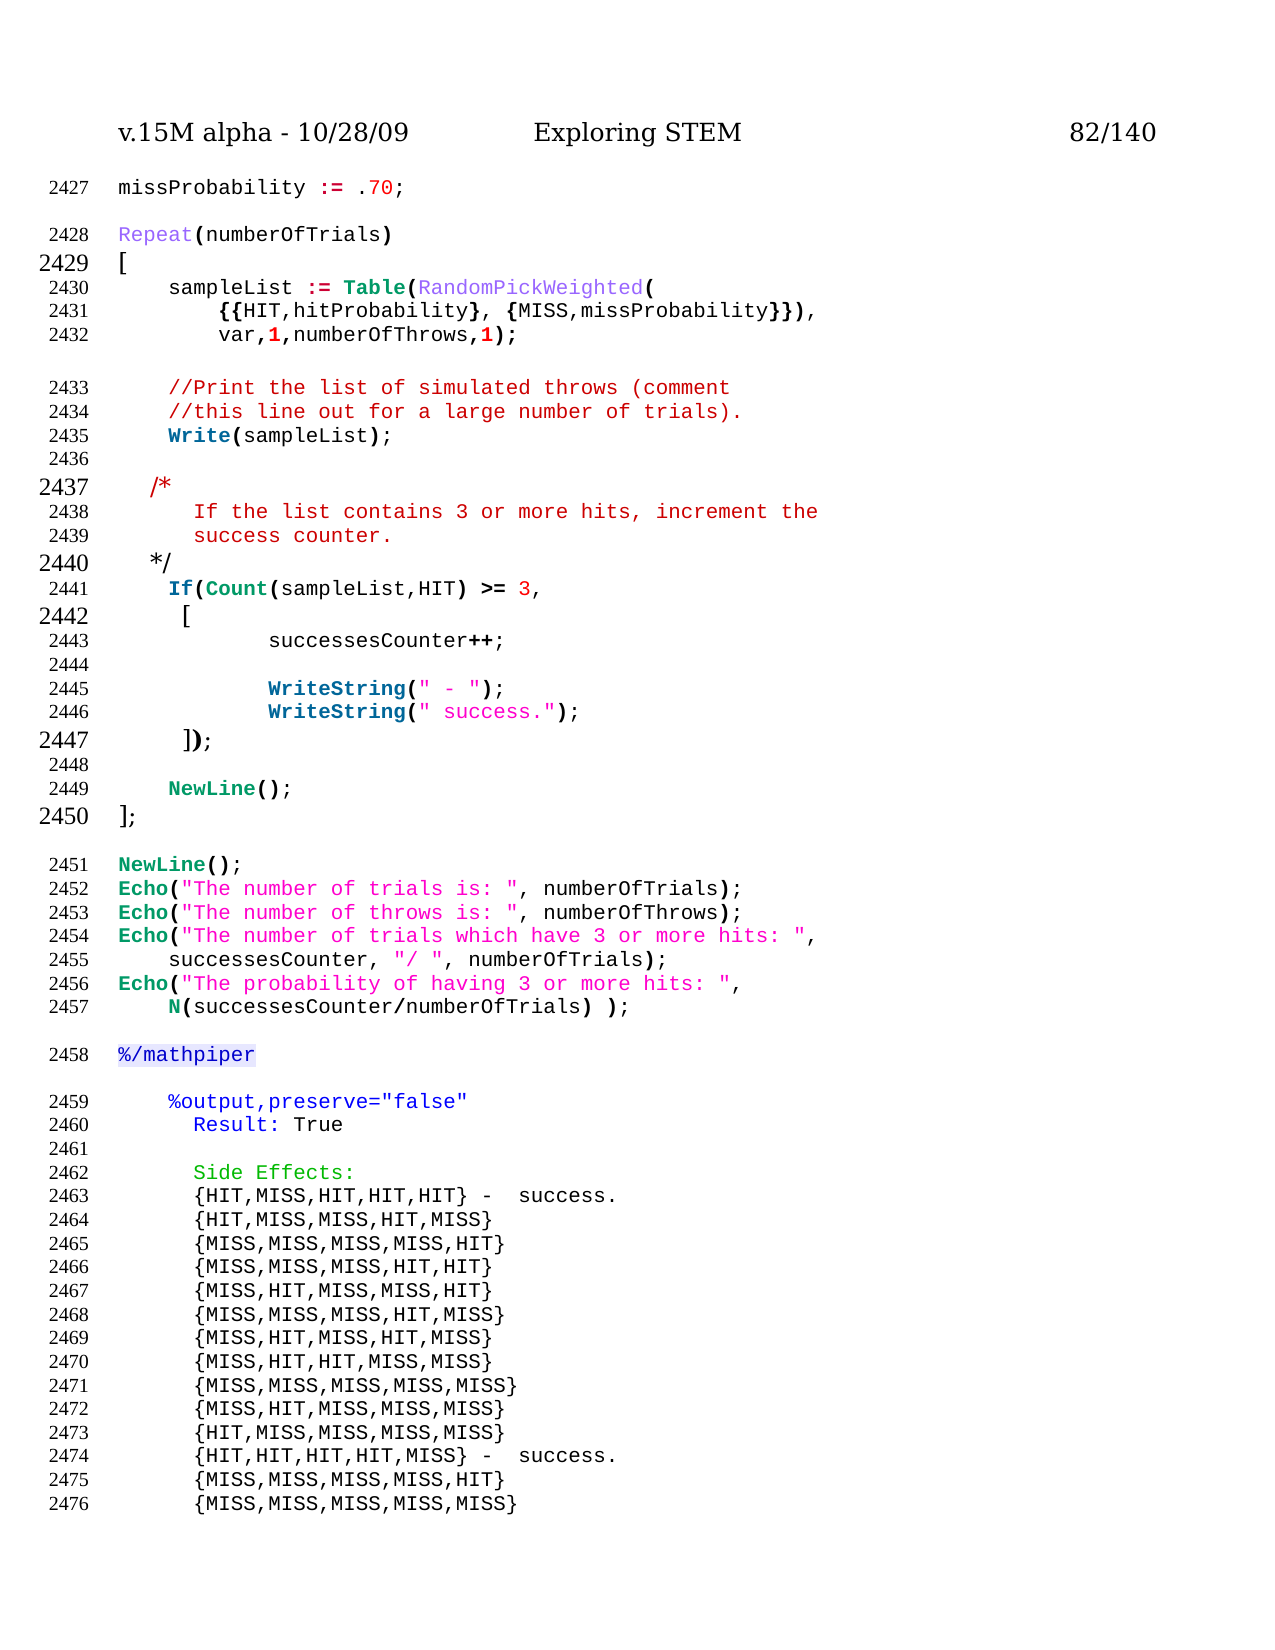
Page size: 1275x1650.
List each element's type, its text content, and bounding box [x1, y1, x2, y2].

text %output,preserve="false" [118, 1091, 1157, 1114]
text {MISS,MISS,MISS,MISS,HIT} [118, 1233, 1157, 1256]
text {MISS,MISS,MISS,MISS,MISS} [118, 1374, 1157, 1398]
text {{HIT,hitProbability}, {MISS,missProbability}}), [118, 301, 1157, 324]
text sampleList := Table(RandomPickWeighted( [118, 277, 1157, 301]
text {MISS,MISS,MISS,MISS,HIT} [118, 1469, 1157, 1493]
text successesCounter, "/ ", numberOfTrials); [118, 949, 1157, 973]
text {MISS,HIT,HIT,MISS,MISS} [118, 1351, 1157, 1374]
text //Print the list of simulated throws (comment [118, 377, 1157, 401]
text success counter. [118, 525, 1157, 548]
text {HIT,MISS,HIT,HIT,HIT} - success. [118, 1185, 1157, 1209]
text {HIT,MISS,MISS,MISS,MISS} [118, 1422, 1157, 1446]
text {MISS,HIT,MISS,MISS,HIT} [118, 1280, 1157, 1304]
text Write(sampleList); [118, 424, 1157, 448]
text {HIT,HIT,HIT,HIT,MISS} - success. [118, 1446, 1157, 1469]
text NewLine(); [118, 854, 1157, 878]
text Result: True [118, 1114, 1157, 1138]
text ]); [118, 725, 1157, 754]
text NewLine(); [118, 778, 1157, 802]
text Echo("The number of trials is: ", numberOfTrials); [118, 878, 1157, 902]
text {MISS,HIT,MISS,HIT,MISS} [118, 1327, 1157, 1351]
text {MISS,MISS,MISS,HIT,HIT} [118, 1256, 1157, 1280]
text successesCounter++; [118, 630, 1157, 654]
text If(Count(sampleList,HIT) >= 3, [118, 577, 1157, 601]
text //this line out for a large number of trials). [118, 401, 1157, 424]
text Echo("The probability of having 3 or more hits: ", [118, 973, 1157, 996]
text [ [118, 601, 1157, 630]
text If the list contains 3 or more hits, increment the [118, 501, 1157, 525]
text WriteString(" - "); [118, 678, 1157, 701]
text ]; [118, 802, 1157, 831]
text {HIT,MISS,MISS,HIT,MISS} [118, 1209, 1157, 1233]
text Echo("The number of trials which have 3 or more hits: ", [118, 925, 1157, 949]
text var,1,numberOfThrows,1); [118, 324, 1157, 348]
text missProbability := .70; [118, 177, 1157, 200]
text %/mathpiper [118, 1043, 1157, 1067]
text Side Effects: [118, 1162, 1157, 1185]
text {MISS,MISS,MISS,MISS,MISS} [118, 1493, 1157, 1516]
text /* [118, 472, 1157, 501]
text {MISS,MISS,MISS,HIT,MISS} [118, 1304, 1157, 1327]
text Repeat(numberOfTrials) [118, 224, 1157, 248]
text [ [118, 248, 1157, 277]
text N(successesCounter/numberOfTrials) ); [118, 996, 1157, 1020]
text Echo("The number of throws is: ", numberOfThrows); [118, 902, 1157, 925]
text {MISS,HIT,MISS,MISS,MISS} [118, 1398, 1157, 1422]
text WriteString(" success."); [118, 701, 1157, 725]
text */ [118, 548, 1157, 577]
